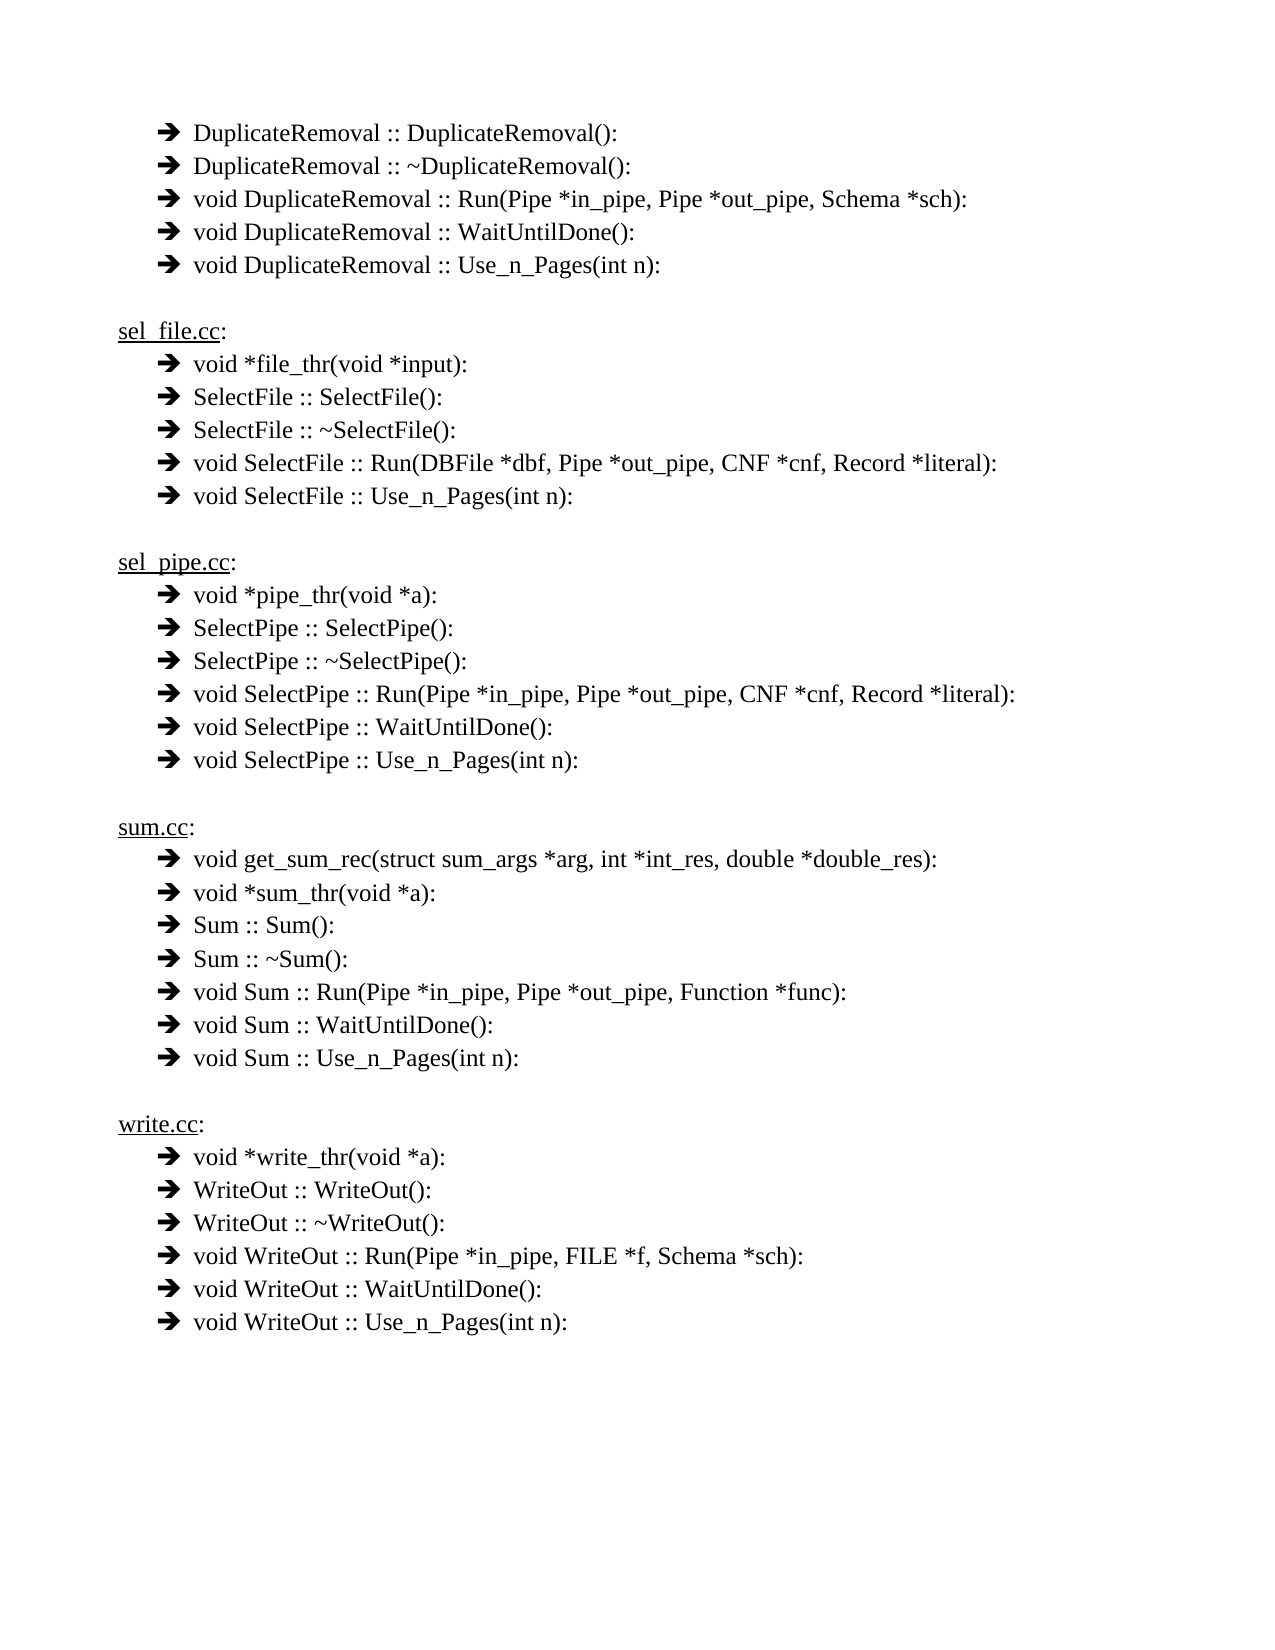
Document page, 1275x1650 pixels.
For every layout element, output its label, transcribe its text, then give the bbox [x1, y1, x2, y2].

list void *write_thr(void *a): [156, 1142, 1157, 1171]
list void WriteOut :: Run(Pipe *in_pipe, FILE *f, Schema *sch): [156, 1241, 1157, 1269]
list SelectPipe :: SelectPipe(): [156, 613, 1157, 642]
list void SelectPipe :: Use_n_Pages(int n): [156, 746, 1157, 774]
list void WriteOut :: WaitUntilDone(): [156, 1274, 1157, 1303]
list DuplicateRemoval :: DuplicateRemoval(): [156, 118, 1157, 147]
list WriteOut :: WriteOut(): [156, 1175, 1157, 1203]
list WriteOut :: ~WriteOut(): [156, 1208, 1157, 1237]
list SelectFile :: SelectFile(): [156, 382, 1157, 411]
list void SelectFile :: Run(DBFile *dbf, Pipe *out_pipe, CNF *cnf, Record *literal): [156, 448, 1157, 477]
list DuplicateRemoval :: ~DuplicateRemoval(): [156, 151, 1157, 180]
list void Sum :: WaitUntilDone(): [156, 1010, 1157, 1038]
list void DuplicateRemoval :: WaitUntilDone(): [156, 217, 1157, 246]
list void DuplicateRemoval :: Run(Pipe *in_pipe, Pipe *out_pipe, Schema *sch): [156, 184, 1157, 213]
text sum.cc: [118, 812, 1157, 840]
list void WriteOut :: Use_n_Pages(int n): [156, 1307, 1157, 1336]
list void SelectPipe :: Run(Pipe *in_pipe, Pipe *out_pipe, CNF *cnf, Record *literal): [156, 679, 1157, 708]
list void get_sum_rec(struct sum_args *arg, int *int_res, double *double_res): [156, 844, 1157, 873]
text sel_file.cc: [118, 316, 1157, 345]
list SelectFile :: ~SelectFile(): [156, 415, 1157, 444]
list void DuplicateRemoval :: Use_n_Pages(int n): [156, 250, 1157, 279]
list Sum :: Sum(): [156, 911, 1157, 939]
text sel_pipe.cc: [118, 547, 1157, 576]
list Sum :: ~Sum(): [156, 944, 1157, 972]
list void *file_thr(void *input): [156, 349, 1157, 378]
list void SelectFile :: Use_n_Pages(int n): [156, 481, 1157, 510]
list SelectPipe :: ~SelectPipe(): [156, 646, 1157, 675]
list void *sum_thr(void *a): [156, 878, 1157, 906]
list void SelectPipe :: WaitUntilDone(): [156, 712, 1157, 741]
list void Sum :: Use_n_Pages(int n): [156, 1043, 1157, 1071]
text write.cc: [118, 1109, 1157, 1137]
list void *pipe_thr(void *a): [156, 580, 1157, 609]
list void Sum :: Run(Pipe *in_pipe, Pipe *out_pipe, Function *func): [156, 977, 1157, 1005]
